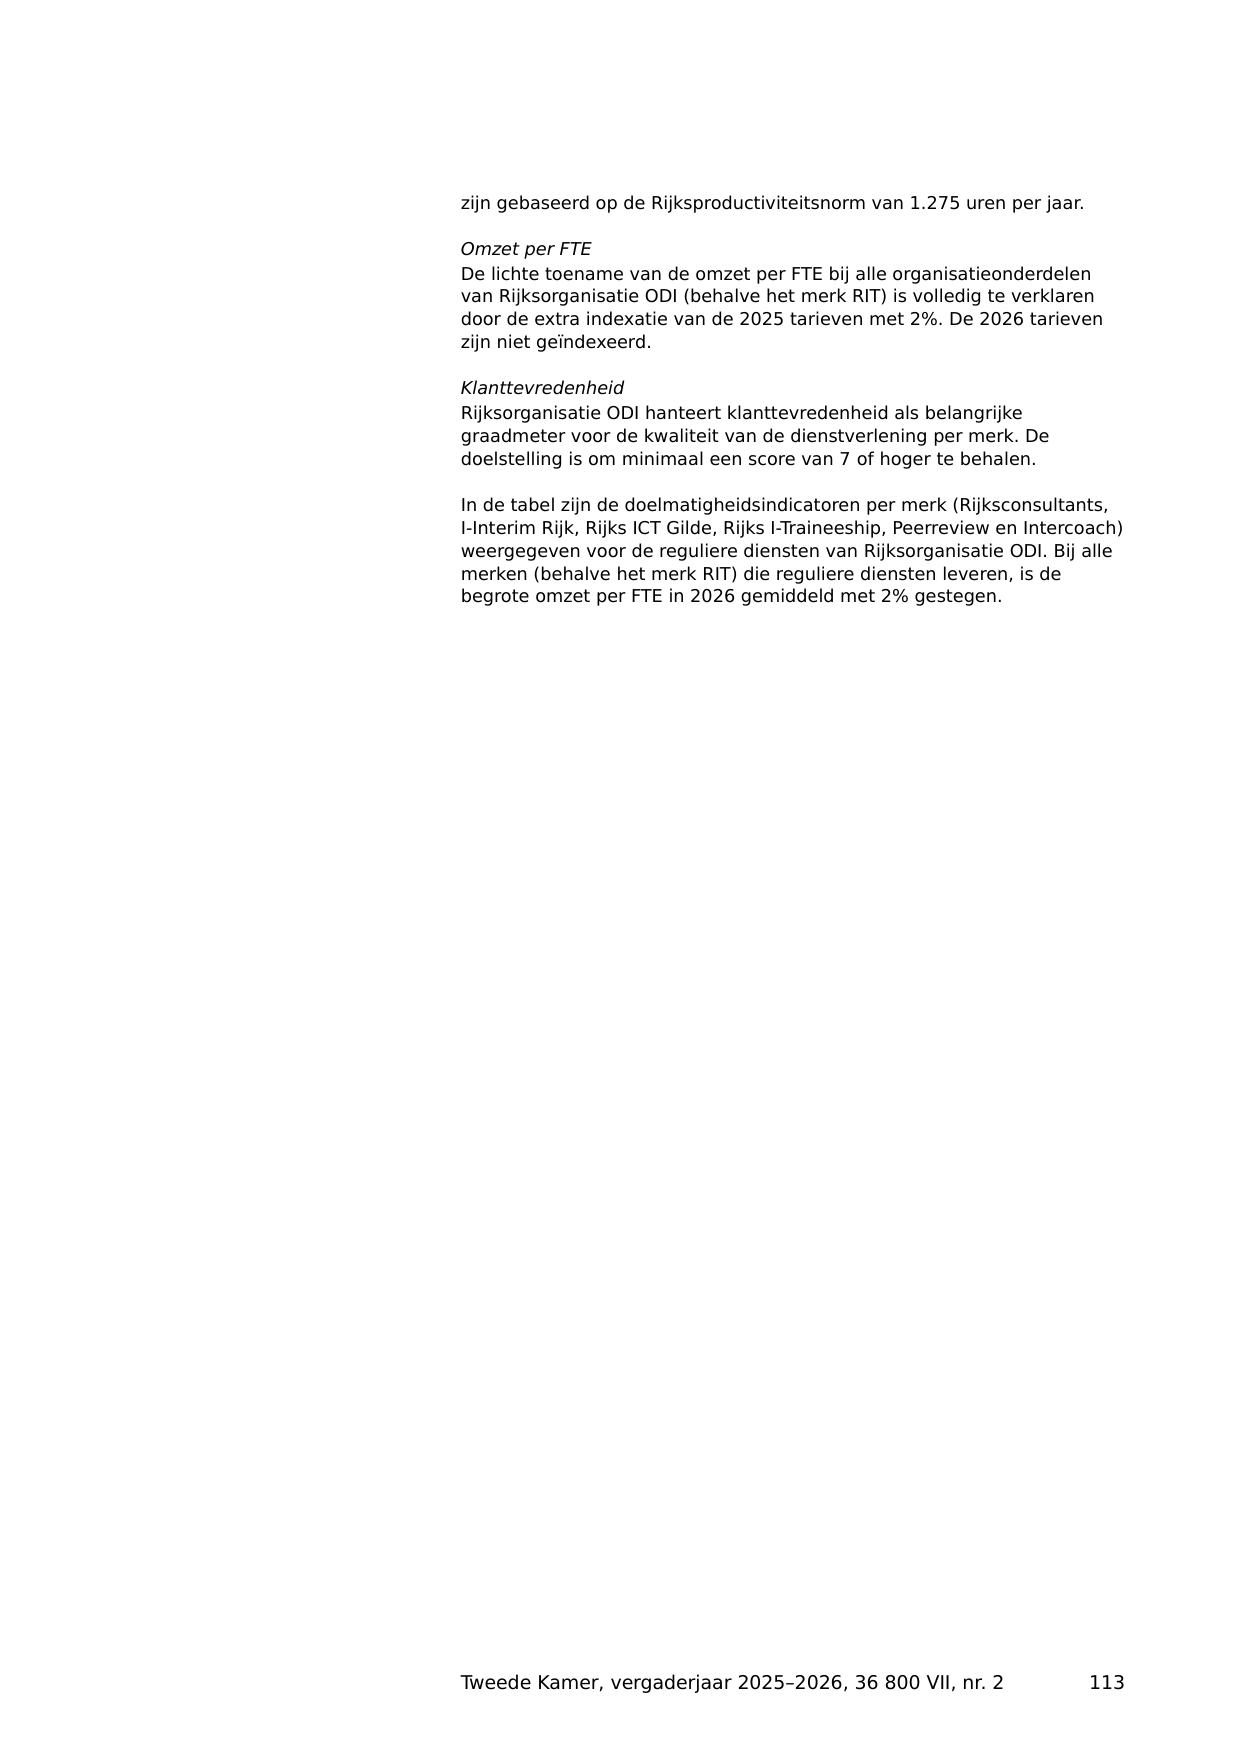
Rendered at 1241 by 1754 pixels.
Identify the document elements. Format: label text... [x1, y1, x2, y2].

text Rijksorganisatie ODI hanteert klanttevredenheid als belangrijke graadmeter voor de kwaliteit van de dienstverlening per merk. De doelstelling is om minimaal een score van 7 of hoger te behalen. [461, 401, 1125, 470]
text Klanttevredenheid [461, 376, 1125, 399]
text Omzet per FTE [461, 237, 1125, 259]
text zijn gebaseerd op de Rijksproductiviteitsnorm van 1.275 uren per jaar. [461, 191, 1125, 214]
text De lichte toename van de omzet per FTE bij alle organisatieonderdelen van Rijksorganisatie ODI (behalve het merk RIT) is volledig te verklaren door de extra indexatie van de 2025 tarieven met 2%. De 2026 tarieven zijn niet geïndexeerd. [461, 262, 1125, 353]
text In de tabel zijn de doelmatigheidsindicatoren per merk (Rijksconsultants, I-Interim Rijk, Rijks ICT Gilde, Rijks I-Traineeship, Peerreview en Intercoach) weergegeven voor de reguliere diensten van Rijksorganisatie ODI. Bij alle merken (behalve het merk RIT) die reguliere diensten leveren, is de begrote omzet per FTE in 2026 gemiddeld met 2% gestegen. [461, 493, 1125, 607]
